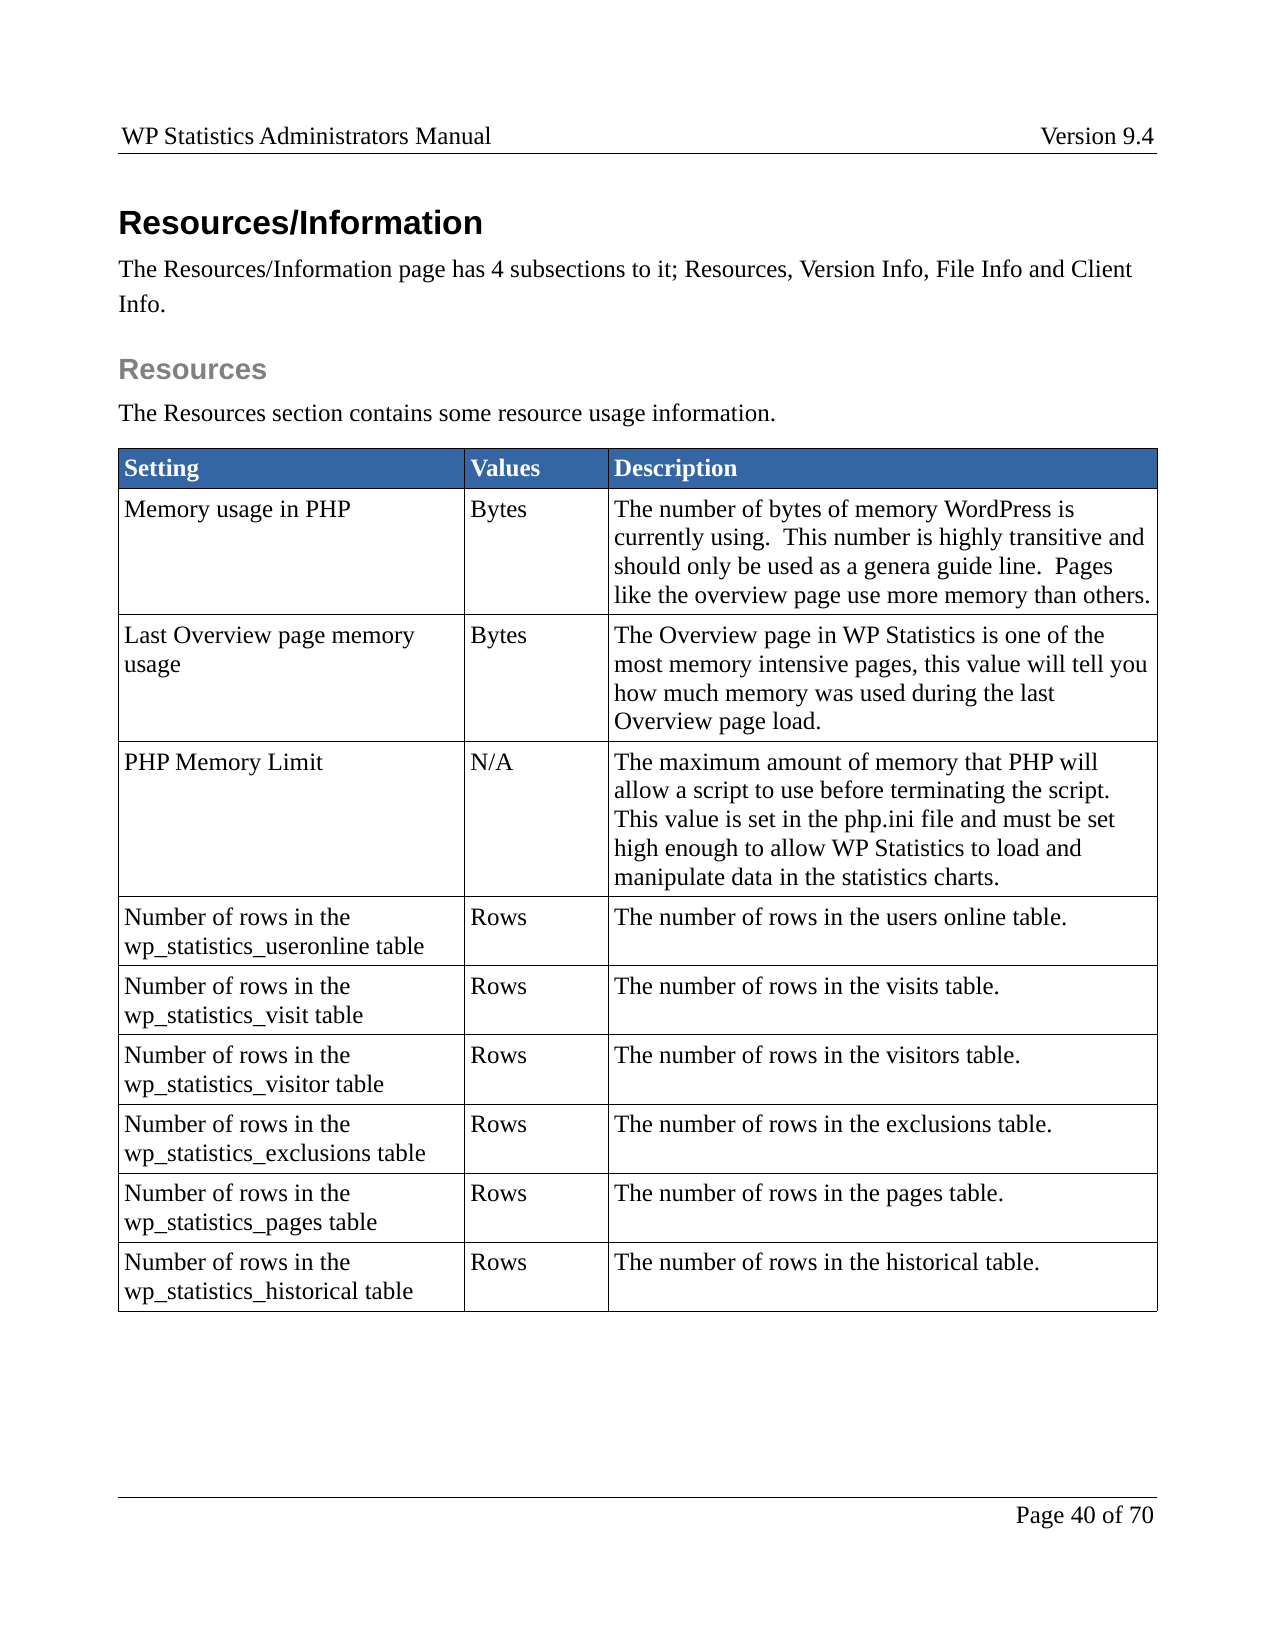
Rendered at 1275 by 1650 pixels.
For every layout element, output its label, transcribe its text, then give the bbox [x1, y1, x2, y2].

table_cell The maximum amount of memory that PHP will allow a script to use before terminating the script. This value is set in the php.ini file and must be set high enough to allow WP Statistics to load and manipulate data in the statistics charts. [609, 742, 1157, 896]
table_cell Bytes [465, 489, 608, 614]
table_cell PHP Memory Limit [119, 742, 464, 896]
table_cell The number of rows in the visitors table. [609, 1035, 1157, 1103]
table_cell Rows [465, 966, 608, 1034]
table_cell Last Overview page memory usage [119, 615, 464, 741]
subtitle Resources/Information [118, 203, 1157, 242]
table_cell The number of rows in the pages table. [609, 1174, 1157, 1242]
table_cell Rows [465, 1174, 608, 1242]
text The Resources/Information page has 4 subsections to it; Resources, Version Info, File Info and Client Info. [118, 254, 1157, 317]
table_cell Memory usage in PHP [119, 489, 464, 614]
table_cell Number of rows in the wp_statistics_visit table [119, 966, 464, 1034]
table_cell Rows [465, 1243, 608, 1311]
table_cell The number of rows in the visits table. [609, 966, 1157, 1034]
table_cell The number of bytes of memory WordPress is currently using. This number is highly transitive and should only be used as a genera guide line. Pages like the overview page use more memory than others. [609, 489, 1157, 614]
table_cell The Overview page in WP Statistics is one of the most memory intensive pages, this value will tell you how much memory was used during the last Overview page load. [609, 615, 1157, 741]
table_cell The number of rows in the users online table. [609, 897, 1157, 965]
table_cell Number of rows in the wp_statistics_pages table [119, 1174, 464, 1242]
table_cell Bytes [465, 615, 608, 741]
table_cell Number of rows in the wp_statistics_exclusions table [119, 1105, 464, 1172]
table_cell N/A [465, 742, 608, 896]
table_cell The number of rows in the exclusions table. [609, 1105, 1157, 1172]
table_header Setting [119, 449, 464, 488]
text The Resources section contains some resource usage information. [118, 398, 1157, 427]
table_cell Number of rows in the wp_statistics_visitor table [119, 1035, 464, 1103]
table_cell Rows [465, 1035, 608, 1103]
table_header Description [609, 449, 1157, 488]
table_cell Rows [465, 1105, 608, 1172]
subtitle Resources [118, 352, 1157, 386]
table_header Values [465, 449, 608, 488]
table_cell The number of rows in the historical table. [609, 1243, 1157, 1311]
table_cell Number of rows in the wp_statistics_useronline table [119, 897, 464, 965]
table_cell Rows [465, 897, 608, 965]
table_cell Number of rows in the wp_statistics_historical table [119, 1243, 464, 1311]
